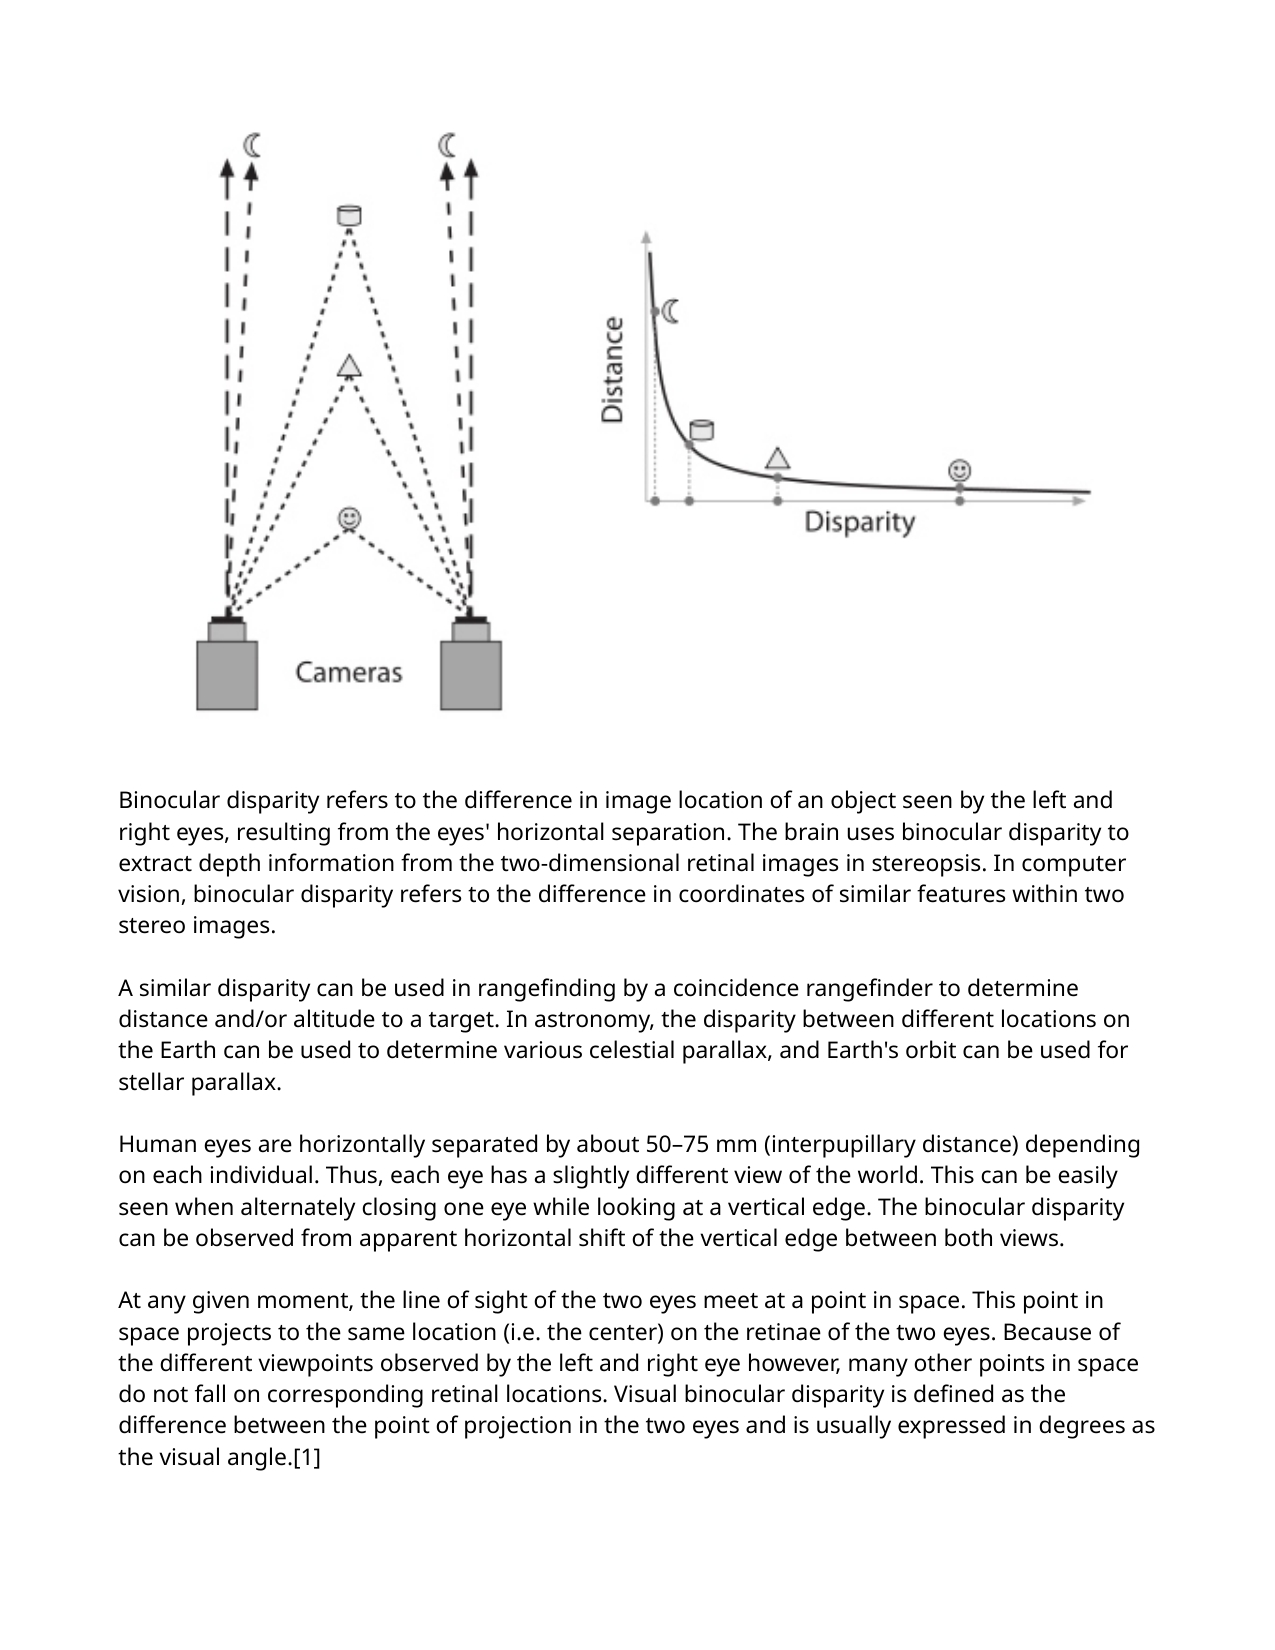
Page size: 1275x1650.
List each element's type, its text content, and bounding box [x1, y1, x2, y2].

text At any given moment, the line of sight of the two eyes meet at a point in space. This point in space projects to the same location (i.e. the center) on the retinae of the two eyes. Because of the different viewpoints observed by the left and right eye however, many other points in space do not fall on corresponding retinal locations. Visual binocular disparity is defined as the difference between the point of projection in the two eyes and is usually expressed in degrees as the visual angle.[1] [118, 1284, 1157, 1472]
text Binocular disparity refers to the difference in image location of an object seen by the left and right eyes, resulting from the eyes' horizontal separation. The brain uses binocular disparity to extract depth information from the two-dimensional retinal images in stereopsis. In computer vision, binocular disparity refers to the difference in coordinates of similar features within two stereo images. [118, 784, 1157, 941]
text A similar disparity can be used in rangefinding by a coincidence rangefinder to determine distance and/or altitude to a target. In astronomy, the disparity between different locations on the Earth can be used to determine various celestial parallax, and Earth's orbit can be used for stellar parallax. [118, 972, 1157, 1097]
text Human eyes are horizontally separated by about 50–75 mm (interpupillary distance) depending on each individual. Thus, each eye has a slightly different view of the world. This can be easily seen when alternately closing one eye while looking at a vertical edge. The binocular disparity can be observed from apparent horizontal shift of the vertical edge between both views. [118, 1128, 1157, 1253]
picture [118, 118, 1157, 722]
